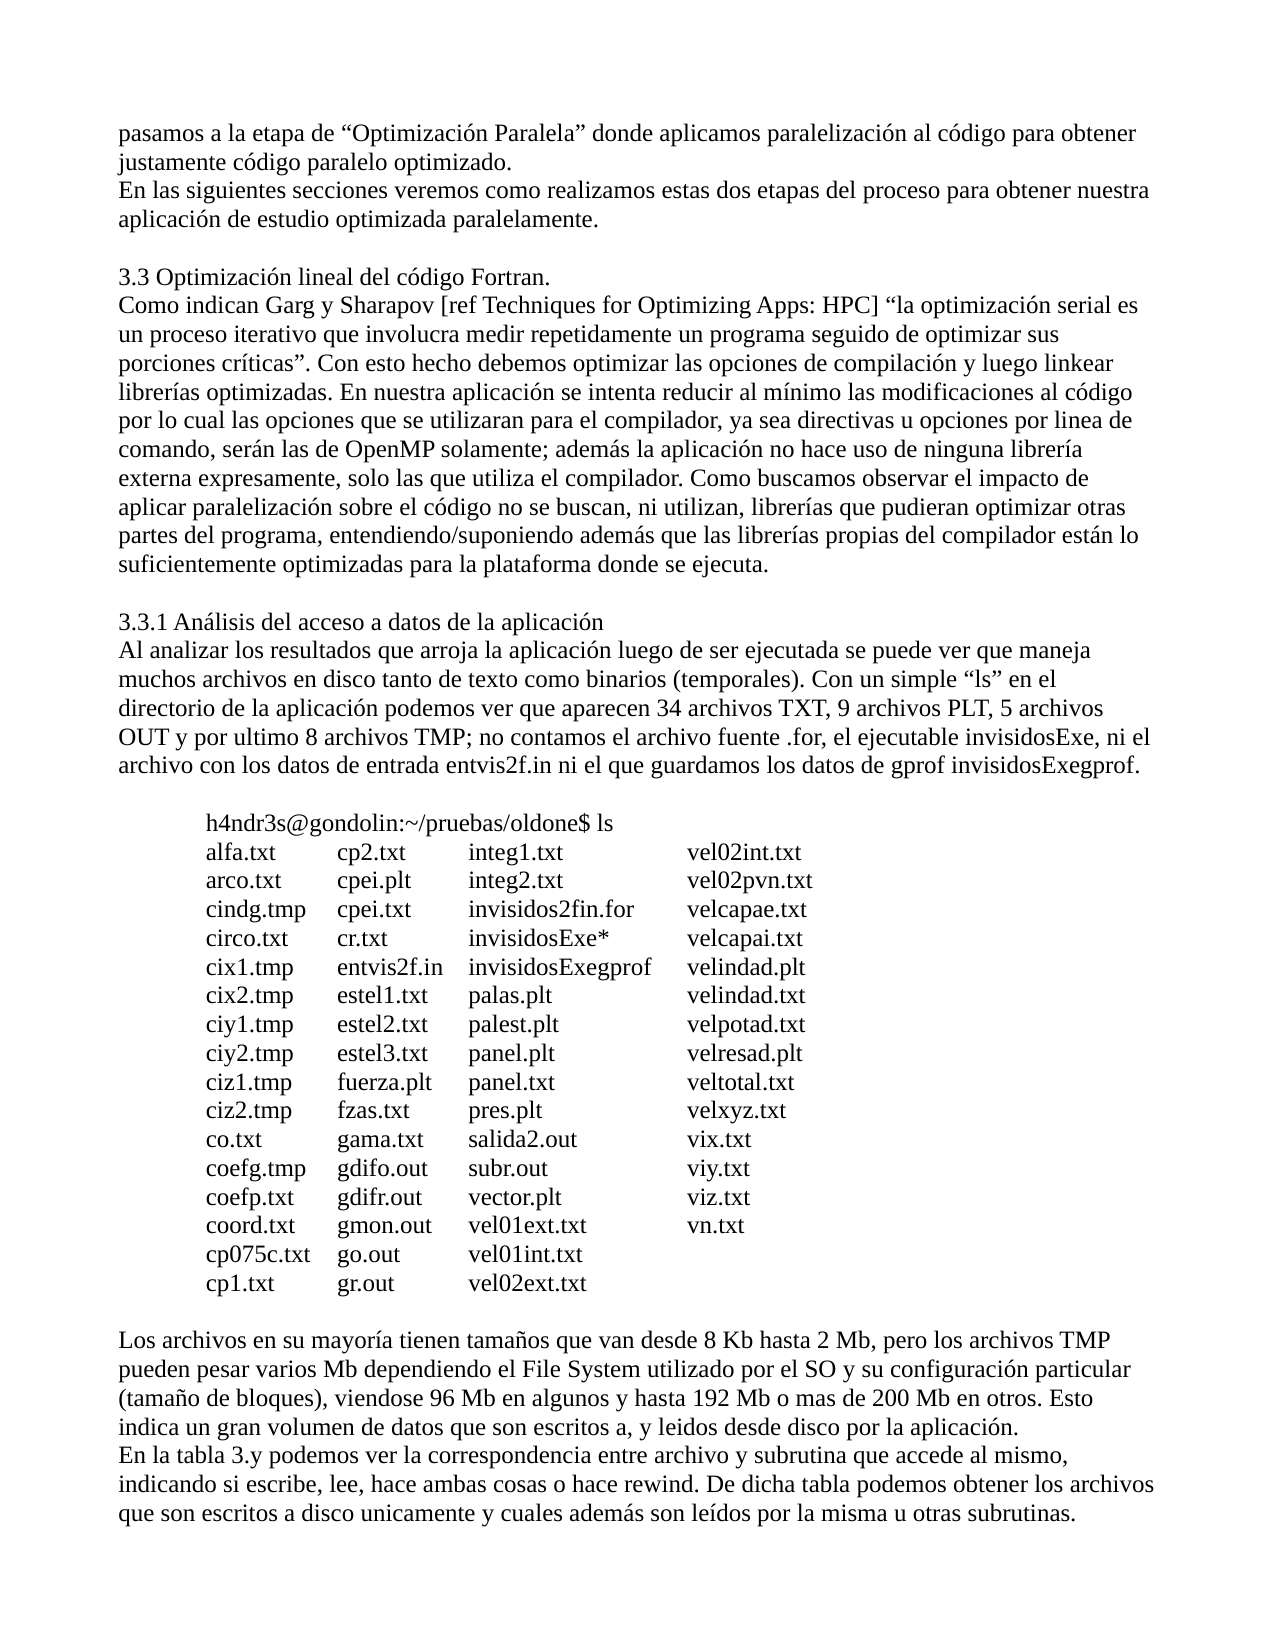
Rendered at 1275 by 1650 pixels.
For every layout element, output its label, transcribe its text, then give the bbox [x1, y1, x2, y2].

text pasamos a la etapa de “Optimización Paralela” donde aplicamos paralelización al código para obtener justamente código paralelo optimizado. [118, 118, 1157, 176]
text En la tabla 3.y podemos ver la correspondencia entre archivo y subrutina que accede al mismo, indicando si escribe, lee, hace ambas cosas o hace rewind. De dicha tabla podemos obtener los archivos que son escritos a disco unicamente y cuales además son leídos por la misma u otras subrutinas. [118, 1441, 1157, 1527]
text 3.3 Optimización lineal del código Fortran. [118, 262, 1157, 291]
text Los archivos en su mayoría tienen tamaños que van desde 8 Kb hasta 2 Mb, pero los archivos TMP pueden pesar varios Mb dependiendo el File System utilizado por el SO y su configuración particular (tamaño de bloques), viendose 96 Mb en algunos y hasta 192 Mb o mas de 200 Mb en otros. Esto indica un gran volumen de datos que son escritos a, y leidos desde disco por la aplicación. [118, 1326, 1157, 1441]
text h4ndr3s@gondolin:~/pruebas/oldone$ ls [206, 808, 1157, 837]
text cix2.tmp estel1.txt palas.plt velindad.txt [206, 981, 1157, 1009]
text ciy1.tmp estel2.txt palest.plt velpotad.txt [206, 1009, 1157, 1038]
text ciz2.tmp fzas.txt pres.plt velxyz.txt [206, 1096, 1157, 1124]
text arco.txt cpei.plt integ2.txt vel02pvn.txt [206, 866, 1157, 894]
text coefg.tmp gdifo.out subr.out viy.txt [206, 1153, 1157, 1182]
text 3.3.1 Análisis del acceso a datos de la aplicación [118, 607, 1157, 636]
text alfa.txt cp2.txt integ1.txt vel02int.txt [206, 837, 1157, 866]
text coord.txt gmon.out vel01ext.txt vn.txt [206, 1211, 1157, 1239]
text Como indican Garg y Sharapov [ref Techniques for Optimizing Apps: HPC] “la optimización serial es un proceso iterativo que involucra medir repetidamente un programa seguido de optimizar sus porciones críticas”. Con esto hecho debemos optimizar las opciones de compilación y luego linkear librerías optimizadas. En nuestra aplicación se intenta reducir al mínimo las modificaciones al código por lo cual las opciones que se utilizaran para el compilador, ya sea directivas u opciones por linea de comando, serán las de OpenMP solamente; además la aplicación no hace uso de ninguna librería externa expresamente, solo las que utiliza el compilador. Como buscamos observar el impacto de aplicar paralelización sobre el código no se buscan, ni utilizan, librerías que pudieran optimizar otras partes del programa, entendiendo/suponiendo además que las librerías propias del compilador están lo suficientemente optimizadas para la plataforma donde se ejecuta. [118, 291, 1157, 578]
text circo.txt cr.txt invisidosExe* velcapai.txt [206, 923, 1157, 952]
text cindg.tmp cpei.txt invisidos2fin.for velcapae.txt [206, 894, 1157, 923]
text co.txt gama.txt salida2.out vix.txt [206, 1124, 1157, 1153]
text cix1.tmp entvis2f.in invisidosExegprof velindad.plt [206, 952, 1157, 981]
text cp075c.txt go.out vel01int.txt [206, 1239, 1157, 1268]
text En las siguientes secciones veremos como realizamos estas dos etapas del proceso para obtener nuestra aplicación de estudio optimizada paralelamente. [118, 176, 1157, 233]
text cp1.txt gr.out vel02ext.txt [206, 1268, 1157, 1297]
text coefp.txt gdifr.out vector.plt viz.txt [206, 1182, 1157, 1211]
text ciz1.tmp fuerza.plt panel.txt veltotal.txt [206, 1067, 1157, 1096]
text Al analizar los resultados que arroja la aplicación luego de ser ejecutada se puede ver que maneja muchos archivos en disco tanto de texto como binarios (temporales). Con un simple “ls” en el directorio de la aplicación podemos ver que aparecen 34 archivos TXT, 9 archivos PLT, 5 archivos OUT y por ultimo 8 archivos TMP; no contamos el archivo fuente .for, el ejecutable invisidosExe, ni el archivo con los datos de entrada entvis2f.in ni el que guardamos los datos de gprof invisidosExegprof. [118, 636, 1157, 779]
text ciy2.tmp estel3.txt panel.plt velresad.plt [206, 1038, 1157, 1067]
